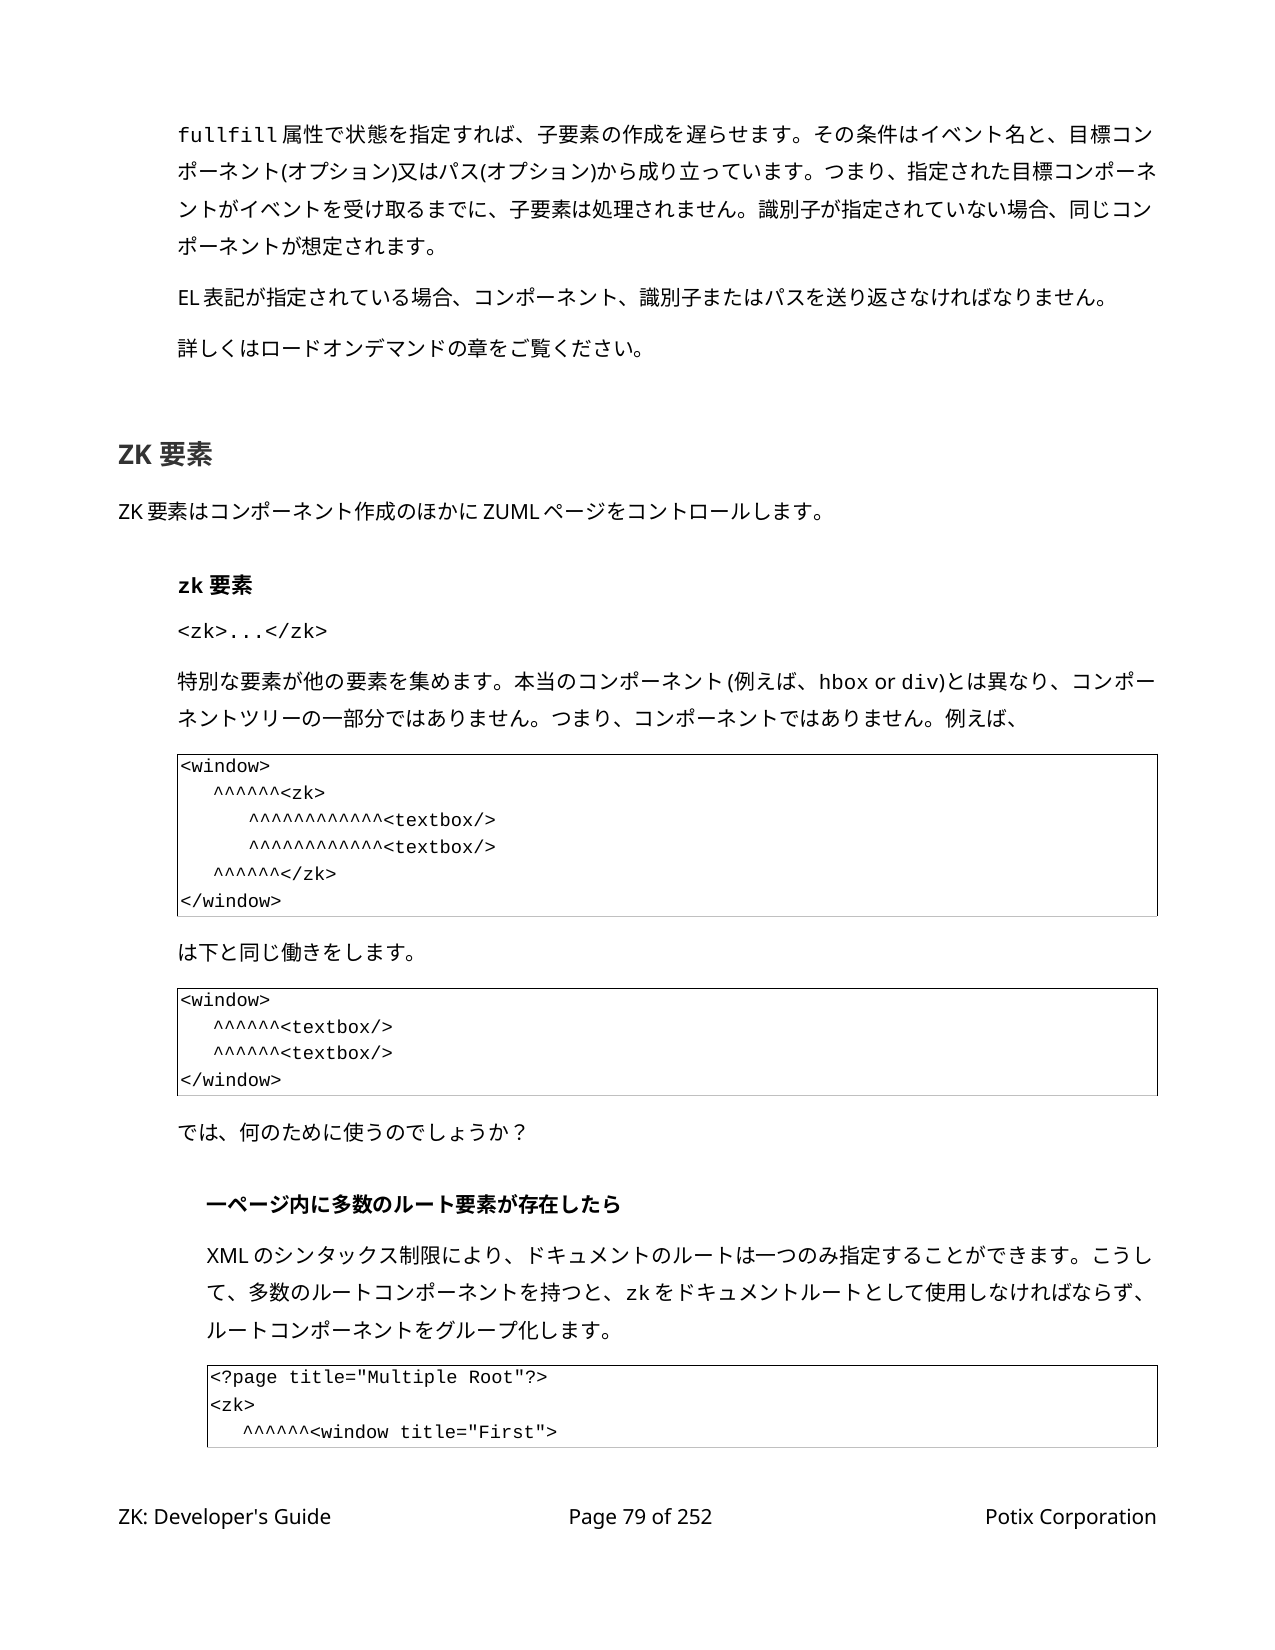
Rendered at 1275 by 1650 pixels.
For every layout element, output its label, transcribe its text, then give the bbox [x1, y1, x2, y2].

text EL表記が指定されている場合、コンポーネント、識別子またはパスを送り返さなければなりません。 [177, 281, 1157, 311]
text ^^^^^^<textbox/> ^^^^^^<textbox/> [178, 1014, 1157, 1065]
text ^^^^^^^^^^^^<textbox/> ^^^^^^^^^^^^<textbox/> [178, 808, 1157, 859]
text <window> [178, 989, 1157, 1012]
subtitle ZK 要素 [118, 433, 1157, 472]
text ^^^^^^<zk> [178, 781, 1157, 805]
text XMLのシンタックス制限により、ドキュメントのルートは一つのみ指定することができます。こうして、多数のルートコンポーネントを持つと、zkをドキュメントルートとして使用しなければならず、ルートコンポーネントをグループ化します。 [207, 1239, 1157, 1344]
subtitle zk 要素 [177, 568, 1157, 600]
text </window> [178, 1068, 1157, 1095]
subtitle 一ページ内に多数のルート要素が存在したら [207, 1189, 1157, 1219]
text 特別な要素が他の要素を集めます。本当のコンポーネント(例えば、hbox or div)とは異なり、コンポーネントツリーの一部分ではありません。つまり、コンポーネントではありません。例えば、 [177, 665, 1157, 733]
text 詳しくはロードオンデマンドの章をご覧ください。 [177, 332, 1157, 362]
text <zk> [208, 1392, 1157, 1417]
text では、何のために使うのでしょうか？ [177, 1116, 1157, 1146]
text <zk>...</zk> [177, 621, 1157, 644]
text ZK要素はコンポーネント作成のほかにZUMLページをコントロールします。 [118, 496, 1157, 526]
text fullfill属性で状態を指定すれば、子要素の作成を遅らせます。その条件はイベント名と、目標コンポーネント(オプション)又はパス(オプション)から成り立っています。つまり、指定された目標コンポーネントがイベントを受け取るまでに、子要素は処理されません。識別子が指定されていない場合、同じコンポーネントが想定されます。 [177, 118, 1157, 261]
text ^^^^^^<window title="First"> [208, 1419, 1157, 1447]
text ^^^^^^</zk> [178, 862, 1157, 886]
text <?page title="Multiple Root"?> [208, 1366, 1157, 1389]
text </window> [178, 889, 1157, 916]
text は下と同じ働きをします。 [177, 937, 1157, 967]
text <window> [178, 755, 1157, 778]
